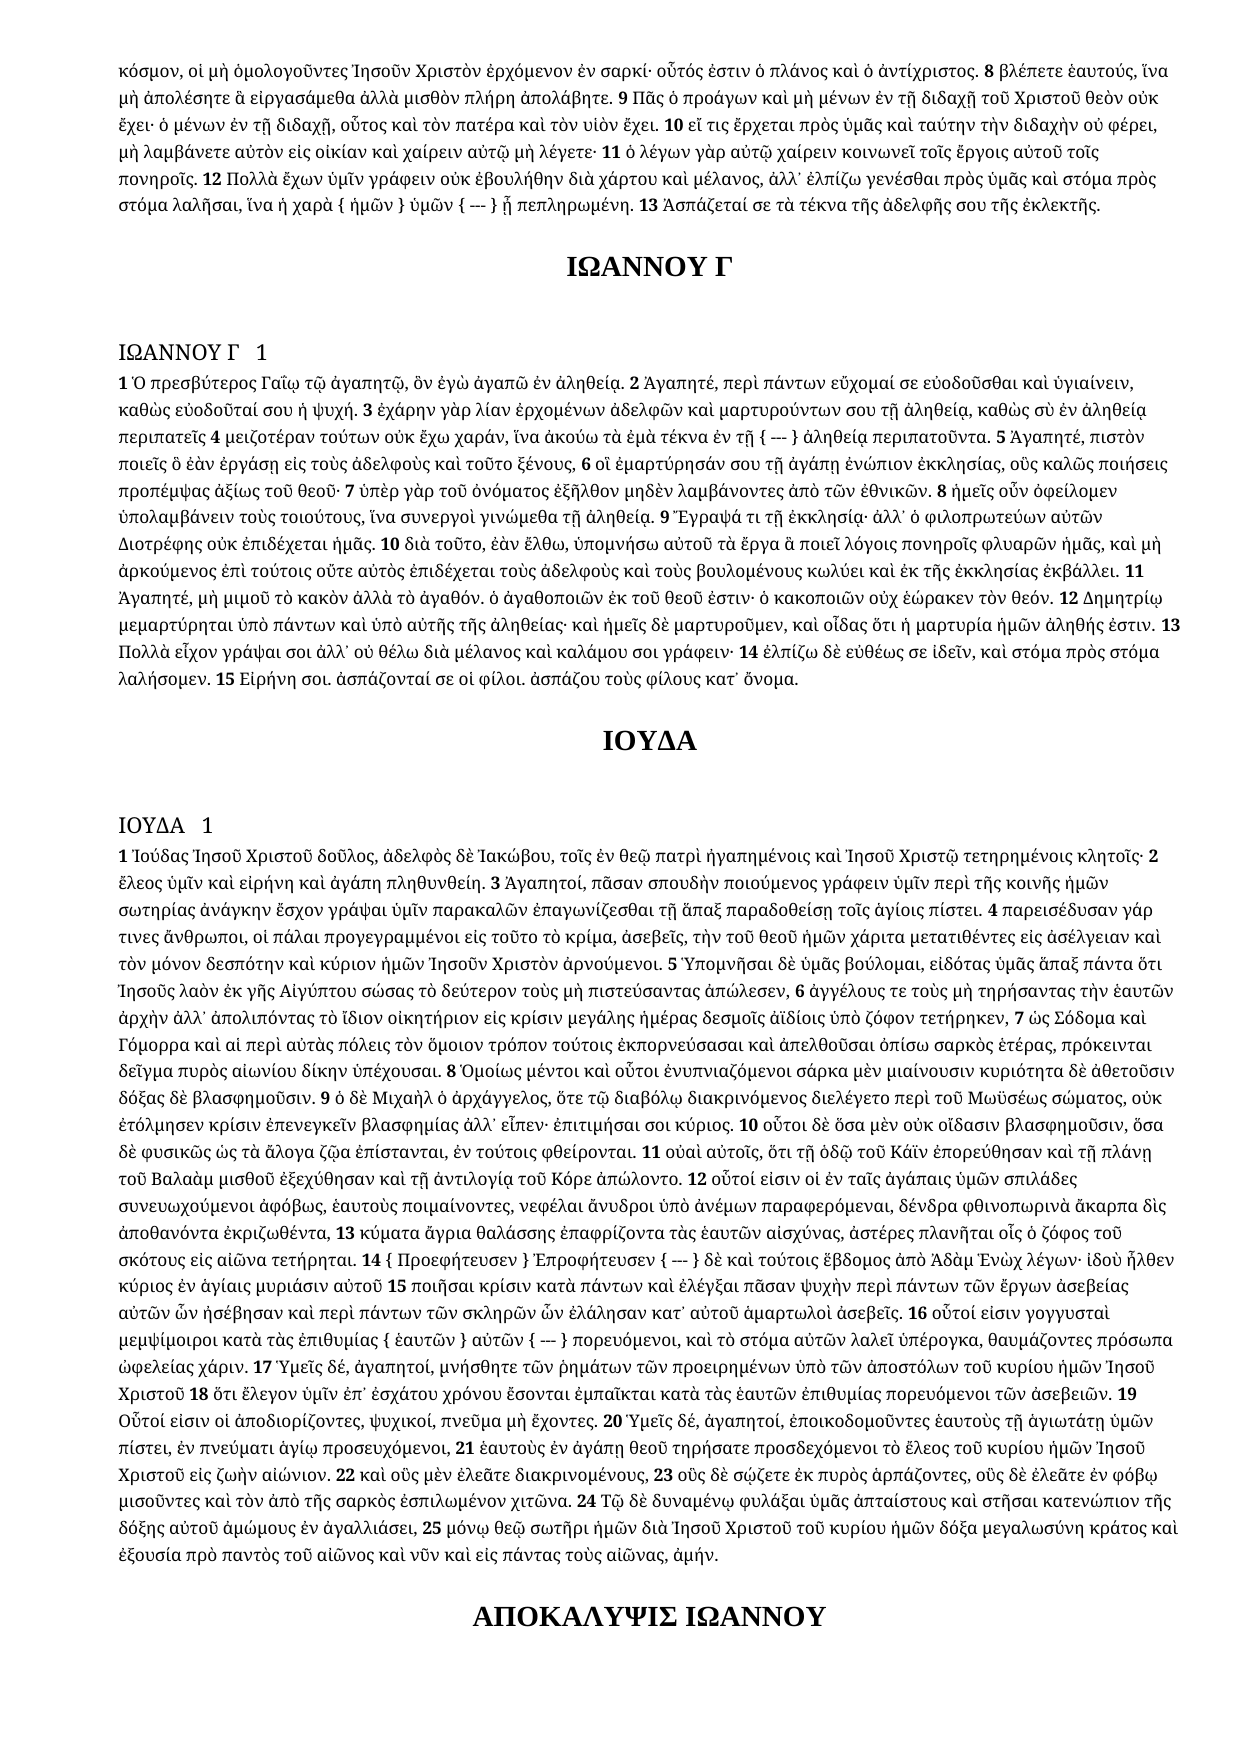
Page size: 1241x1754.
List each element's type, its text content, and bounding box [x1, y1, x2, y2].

text κόσμον, οἱ μὴ ὁμολογοῦντες Ἰησοῦν Χριστὸν ἐρχόμενον ἐν σαρκί· οὗτός ἐστιν ὁ πλάνος καὶ ὁ ἀντίχριστος. 8 βλέπετε ἑαυτούς, ἵνα μὴ ἀπολέσητε ἃ εἰργασάμεθα ἀλλὰ μισθὸν πλήρη ἀπολάβητε. 9 Πᾶς ὁ προάγων καὶ μὴ μένων ἐν τῇ διδαχῇ τοῦ Χριστοῦ θεὸν οὐκ ἔχει· ὁ μένων ἐν τῇ διδαχῇ, οὗτος καὶ τὸν πατέρα καὶ τὸν υἱὸν ἔχει. 10 εἴ τις ἔρχεται πρὸς ὑμᾶς καὶ ταύτην τὴν διδαχὴν οὐ φέρει, μὴ λαμβάνετε αὐτὸν εἰς οἰκίαν καὶ χαίρειν αὐτῷ μὴ λέγετε· 11 ὁ λέγων γὰρ αὐτῷ χαίρειν κοινωνεῖ τοῖς ἔργοις αὐτοῦ τοῖς πονηροῖς. 12 Πολλὰ ἔχων ὑμῖν γράφειν οὐκ ἐβουλήθην διὰ χάρτου καὶ μέλανος, ἀλλ᾽ ἐλπίζω γενέσθαι πρὸς ὑμᾶς καὶ στόμα πρὸς στόμα λαλῆσαι, ἵνα ἡ χαρὰ { ἡμῶν } ὑμῶν { --- } ᾖ πεπληρωμένη. 13 Ἀσπάζεταί σε τὰ τέκνα τῆς ἀδελφῆς σου τῆς ἐκλεκτῆς. [118, 59, 1181, 217]
text 1 Ὁ πρεσβύτερος Γαΐῳ τῷ ἀγαπητῷ, ὃν ἐγὼ ἀγαπῶ ἐν ἀληθείᾳ. 2 Ἀγαπητέ, περὶ πάντων εὔχομαί σε εὐοδοῦσθαι καὶ ὑγιαίνειν, καθὼς εὐοδοῦταί σου ἡ ψυχή. 3 ἐχάρην γὰρ λίαν ἐρχομένων ἀδελφῶν καὶ μαρτυρούντων σου τῇ ἀληθείᾳ, καθὼς σὺ ἐν ἀληθείᾳ περιπατεῖς 4 μειζοτέραν τούτων οὐκ ἔχω χαράν, ἵνα ἀκούω τὰ ἐμὰ τέκνα ἐν τῇ { --- } ἀληθείᾳ περιπατοῦντα. 5 Ἀγαπητέ, πιστὸν ποιεῖς ὃ ἐὰν ἐργάσῃ εἰς τοὺς ἀδελφοὺς καὶ τοῦτο ξένους, 6 οἳ ἐμαρτύρησάν σου τῇ ἀγάπῃ ἐνώπιον ἐκκλησίας, οὓς καλῶς ποιήσεις προπέμψας ἀξίως τοῦ θεοῦ· 7 ὑπὲρ γὰρ τοῦ ὀνόματος ἐξῆλθον μηδὲν λαμβάνοντες ἀπὸ τῶν ἐθνικῶν. 8 ἡμεῖς οὖν ὀφείλομεν ὑπολαμβάνειν τοὺς τοιούτους, ἵνα συνεργοὶ γινώμεθα τῇ ἀληθείᾳ. 9 Ἔγραψά τι τῇ ἐκκλησίᾳ· ἀλλ᾽ ὁ φιλοπρωτεύων αὐτῶν Διοτρέφης οὐκ ἐπιδέχεται ἡμᾶς. 10 διὰ τοῦτο, ἐὰν ἔλθω, ὑπομνήσω αὐτοῦ τὰ ἔργα ἃ ποιεῖ λόγοις πονηροῖς φλυαρῶν ἡμᾶς, καὶ μὴ ἀρκούμενος ἐπὶ τούτοις οὔτε αὐτὸς ἐπιδέχεται τοὺς ἀδελφοὺς καὶ τοὺς βουλομένους κωλύει καὶ ἐκ τῆς ἐκκλησίας ἐκβάλλει. 11 Ἀγαπητέ, μὴ μιμοῦ τὸ κακὸν ἀλλὰ τὸ ἀγαθόν. ὁ ἀγαθοποιῶν ἐκ τοῦ θεοῦ ἐστιν· ὁ κακοποιῶν οὐχ ἑώρακεν τὸν θεόν. 12 Δημητρίῳ μεμαρτύρηται ὑπὸ πάντων καὶ ὑπὸ αὐτῆς τῆς ἀληθείας· καὶ ἡμεῖς δὲ μαρτυροῦμεν, καὶ οἶδας ὅτι ἡ μαρτυρία ἡμῶν ἀληθής ἐστιν. 13 Πολλὰ εἶχον γράψαι σοι ἀλλ᾽ οὐ θέλω διὰ μέλανος καὶ καλάμου σοι γράφειν· 14 ἐλπίζω δὲ εὐθέως σε ἰδεῖν, καὶ στόμα πρὸς στόμα λαλήσομεν. 15 Εἰρήνη σοι. ἀσπάζονταί σε οἱ φίλοι. ἀσπάζου τοὺς φίλους κατ᾽ ὄνομα. [118, 371, 1181, 690]
subtitle ΙΟΥΔΑ [118, 723, 1181, 756]
text ΙΟΥΔΑ 1 [118, 810, 1181, 840]
subtitle ΙΩΑΝΝΟΥ Γ [118, 249, 1181, 283]
text 1 Ἰούδας Ἰησοῦ Χριστοῦ δοῦλος, ἀδελφὸς δὲ Ἰακώβου, τοῖς ἐν θεῷ πατρὶ ἠγαπημένοις καὶ Ἰησοῦ Χριστῷ τετηρημένοις κλητοῖς· 2 ἔλεος ὑμῖν καὶ εἰρήνη καὶ ἀγάπη πληθυνθείη. 3 Ἀγαπητοί, πᾶσαν σπουδὴν ποιούμενος γράφειν ὑμῖν περὶ τῆς κοινῆς ἡμῶν σωτηρίας ἀνάγκην ἔσχον γράψαι ὑμῖν παρακαλῶν ἐπαγωνίζεσθαι τῇ ἅπαξ παραδοθείσῃ τοῖς ἁγίοις πίστει. 4 παρεισέδυσαν γάρ τινες ἄνθρωποι, οἱ πάλαι προγεγραμμένοι εἰς τοῦτο τὸ κρίμα, ἀσεβεῖς, τὴν τοῦ θεοῦ ἡμῶν χάριτα μετατιθέντες εἰς ἀσέλγειαν καὶ τὸν μόνον δεσπότην καὶ κύριον ἡμῶν Ἰησοῦν Χριστὸν ἀρνούμενοι. 5 Ὑπομνῆσαι δὲ ὑμᾶς βούλομαι, εἰδότας ὑμᾶς ἅπαξ πάντα ὅτι Ἰησοῦς λαὸν ἐκ γῆς Αἰγύπτου σώσας τὸ δεύτερον τοὺς μὴ πιστεύσαντας ἀπώλεσεν, 6 ἀγγέλους τε τοὺς μὴ τηρήσαντας τὴν ἑαυτῶν ἀρχὴν ἀλλ᾽ ἀπολιπόντας τὸ ἴδιον οἰκητήριον εἰς κρίσιν μεγάλης ἡμέρας δεσμοῖς ἀϊδίοις ὑπὸ ζόφον τετήρηκεν, 7 ὡς Σόδομα καὶ Γόμορρα καὶ αἱ περὶ αὐτὰς πόλεις τὸν ὅμοιον τρόπον τούτοις ἐκπορνεύσασαι καὶ ἀπελθοῦσαι ὀπίσω σαρκὸς ἑτέρας, πρόκεινται δεῖγμα πυρὸς αἰωνίου δίκην ὑπέχουσαι. 8 Ὁμοίως μέντοι καὶ οὗτοι ἐνυπνιαζόμενοι σάρκα μὲν μιαίνουσιν κυριότητα δὲ ἀθετοῦσιν δόξας δὲ βλασφημοῦσιν. 9 ὁ δὲ Μιχαὴλ ὁ ἀρχάγγελος, ὅτε τῷ διαβόλῳ διακρινόμενος διελέγετο περὶ τοῦ Μωϋσέως σώματος, οὐκ ἐτόλμησεν κρίσιν ἐπενεγκεῖν βλασφημίας ἀλλ᾽ εἶπεν· ἐπιτιμήσαι σοι κύριος. 10 οὗτοι δὲ ὅσα μὲν οὐκ οἴδασιν βλασφημοῦσιν, ὅσα δὲ φυσικῶς ὡς τὰ ἄλογα ζῷα ἐπίστανται, ἐν τούτοις φθείρονται. 11 οὐαὶ αὐτοῖς, ὅτι τῇ ὁδῷ τοῦ Κάϊν ἐπορεύθησαν καὶ τῇ πλάνῃ τοῦ Βαλαὰμ μισθοῦ ἐξεχύθησαν καὶ τῇ ἀντιλογίᾳ τοῦ Κόρε ἀπώλοντο. 12 οὗτοί εἰσιν οἱ ἐν ταῖς ἀγάπαις ὑμῶν σπιλάδες συνευωχούμενοι ἀφόβως, ἑαυτοὺς ποιμαίνοντες, νεφέλαι ἄνυδροι ὑπὸ ἀνέμων παραφερόμεναι, δένδρα φθινοπωρινὰ ἄκαρπα δὶς ἀποθανόντα ἐκριζωθέντα, 13 κύματα ἄγρια θαλάσσης ἐπαφρίζοντα τὰς ἑαυτῶν αἰσχύνας, ἀστέρες πλανῆται οἷς ὁ ζόφος τοῦ σκότους εἰς αἰῶνα τετήρηται. 14 { Προεφήτευσεν } Ἐπροφήτευσεν { --- } δὲ καὶ τούτοις ἕβδομος ἀπὸ Ἀδὰμ Ἑνὼχ λέγων· ἰδοὺ ἦλθεν κύριος ἐν ἁγίαις μυριάσιν αὐτοῦ 15 ποιῆσαι κρίσιν κατὰ πάντων καὶ ἐλέγξαι πᾶσαν ψυχὴν περὶ πάντων τῶν ἔργων ἀσεβείας αὐτῶν ὧν ἠσέβησαν καὶ περὶ πάντων τῶν σκληρῶν ὧν ἐλάλησαν κατ᾽ αὐτοῦ ἁμαρτωλοὶ ἀσεβεῖς. 16 οὗτοί εἰσιν γογγυσταὶ μεμψίμοιροι κατὰ τὰς ἐπιθυμίας { ἑαυτῶν } αὐτῶν { --- } πορευόμενοι, καὶ τὸ στόμα αὐτῶν λαλεῖ ὑπέρογκα, θαυμάζοντες πρόσωπα ὠφελείας χάριν. 17 Ὑμεῖς δέ, ἀγαπητοί, μνήσθητε τῶν ῥημάτων τῶν προειρημένων ὑπὸ τῶν ἀποστόλων τοῦ κυρίου ἡμῶν Ἰησοῦ Χριστοῦ 18 ὅτι ἔλεγον ὑμῖν ἐπ᾽ ἐσχάτου χρόνου ἔσονται ἐμπαῖκται κατὰ τὰς ἑαυτῶν ἐπιθυμίας πορευόμενοι τῶν ἀσεβειῶν. 19 Οὗτοί εἰσιν οἱ ἀποδιορίζοντες, ψυχικοί, πνεῦμα μὴ ἔχοντες. 20 Ὑμεῖς δέ, ἀγαπητοί, ἐποικοδομοῦντες ἑαυτοὺς τῇ ἁγιωτάτῃ ὑμῶν πίστει, ἐν πνεύματι ἁγίῳ προσευχόμενοι, 21 ἑαυτοὺς ἐν ἀγάπῃ θεοῦ τηρήσατε προσδεχόμενοι τὸ ἔλεος τοῦ κυρίου ἡμῶν Ἰησοῦ Χριστοῦ εἰς ζωὴν αἰώνιον. 22 καὶ οὓς μὲν ἐλεᾶτε διακρινομένους, 23 οὓς δὲ σῴζετε ἐκ πυρὸς ἁρπάζοντες, οὓς δὲ ἐλεᾶτε ἐν φόβῳ μισοῦντες καὶ τὸν ἀπὸ τῆς σαρκὸς ἐσπιλωμένον χιτῶνα. 24 Τῷ δὲ δυναμένῳ φυλάξαι ὑμᾶς ἀπταίστους καὶ στῆσαι κατενώπιον τῆς δόξης αὐτοῦ ἀμώμους ἐν ἀγαλλιάσει, 25 μόνῳ θεῷ σωτῆρι ἡμῶν διὰ Ἰησοῦ Χριστοῦ τοῦ κυρίου ἡμῶν δόξα μεγαλωσύνη κράτος καὶ ἐξουσία πρὸ παντὸς τοῦ αἰῶνος καὶ νῦν καὶ εἰς πάντας τοὺς αἰῶνας, ἀμήν. [118, 844, 1181, 1567]
subtitle ΑΠΟΚΑΛΥΨΙΣ ΙΩΑΝΝΟΥ [118, 1599, 1181, 1633]
text ΙΩΑΝΝΟΥ Γ 1 [118, 337, 1181, 367]
